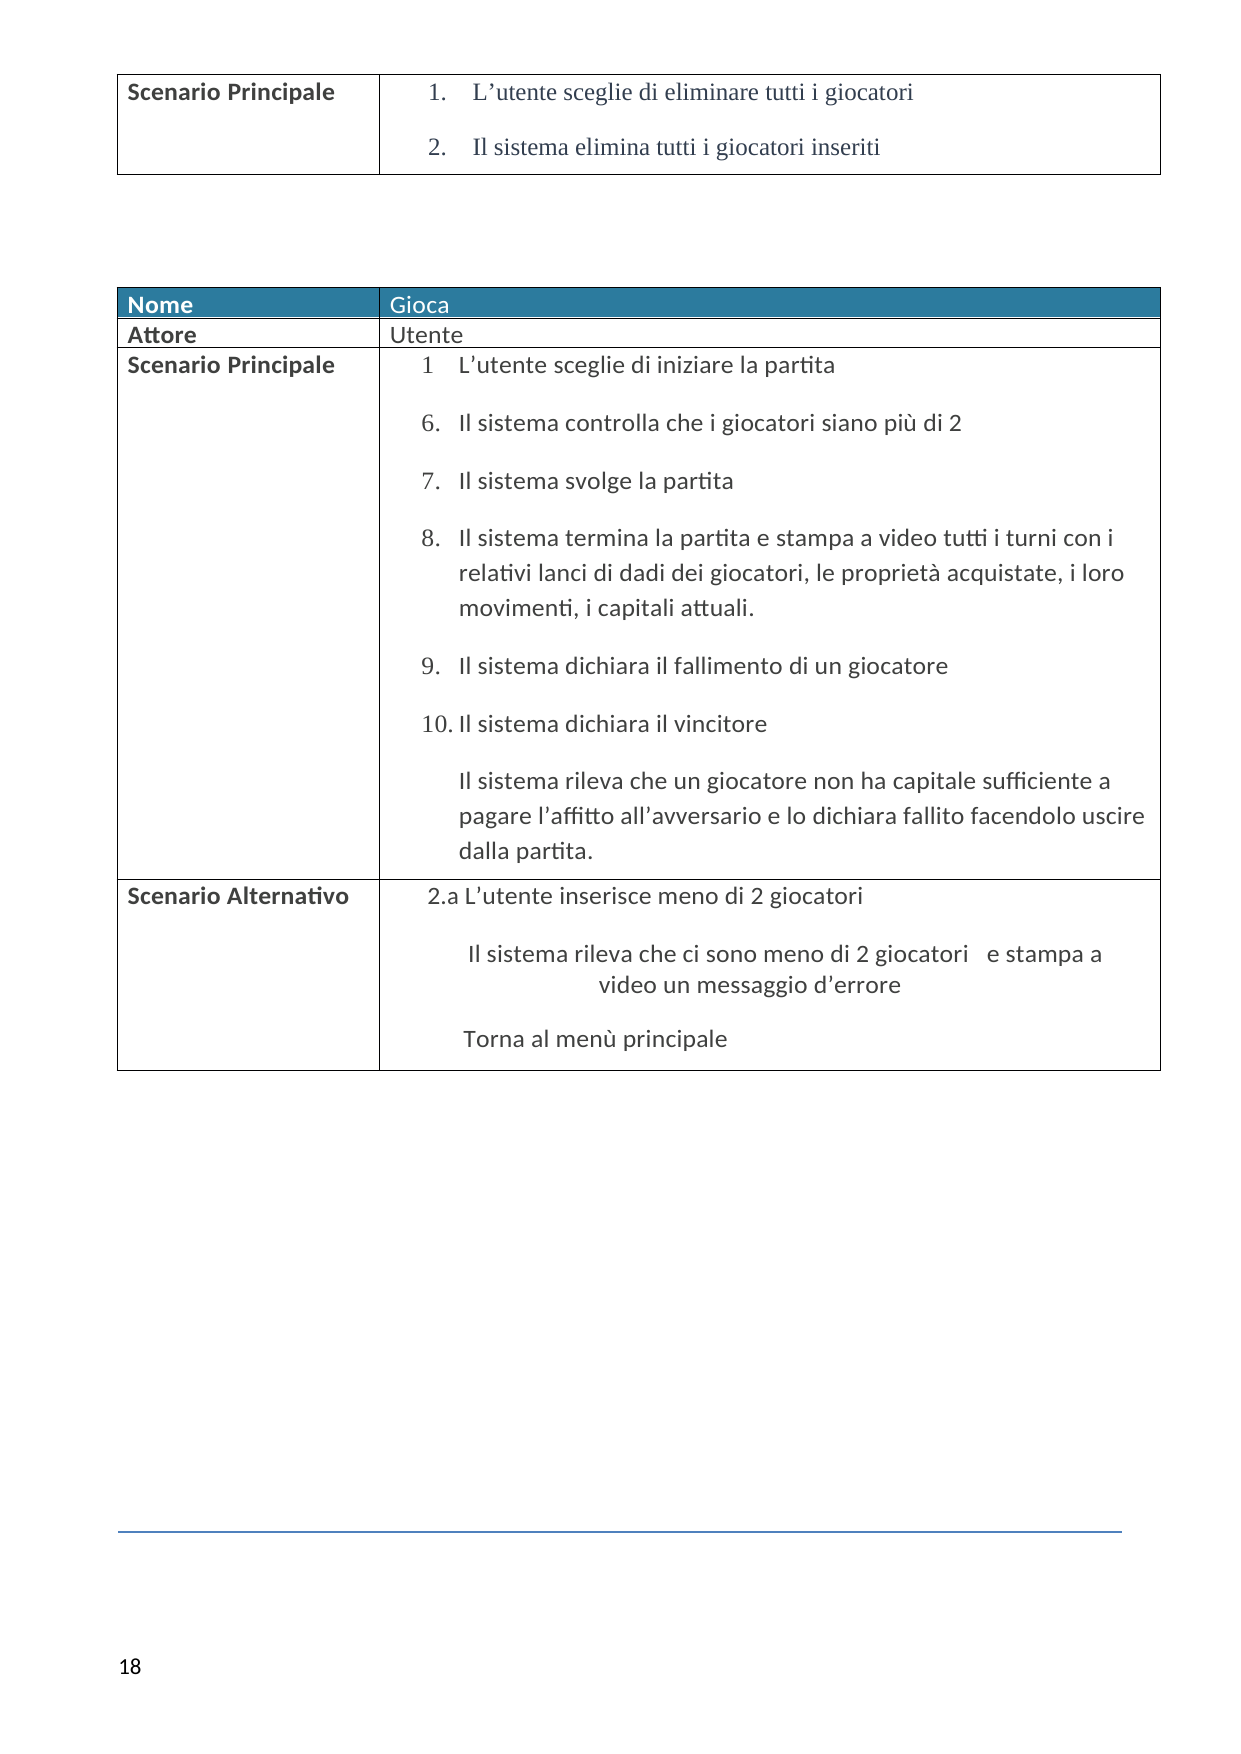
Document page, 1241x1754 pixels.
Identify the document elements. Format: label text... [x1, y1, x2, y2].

table_cell Scenario Principale [118, 75, 379, 174]
table_cell Utente [380, 319, 1160, 347]
table_cell L’utente sceglie di eliminare tutti i giocatori Il sistema elimina tutti i giocatori inseriti [380, 75, 1160, 174]
table_cell Scenario Principale [118, 348, 379, 878]
table_header Gioca [380, 288, 1160, 317]
table_cell 2.a L’utente inserisce meno di 2 giocatori Il sistema rileva che ci sono meno di 2 giocatori e stampa a video un messaggio d’errore Torna al menù principale [380, 880, 1160, 1070]
table_cell Attore [118, 319, 379, 347]
table_cell Scenario Alternativo [118, 880, 379, 1070]
table_cell L’utente sceglie di iniziare la partita Il sistema controlla che i giocatori siano più di 2 Il sistema svolge la partita Il sistema termina la partita e stampa a video tutti i turni con i relativi lanci di dadi dei giocatori, le proprietà acquistate, i loro movimenti, i capitali attuali. Il sistema dichiara il fallimento di un giocatore Il sistema dichiara il vincitore Il sistema rileva che un giocatore non ha capitale sufficiente a pagare l’affitto all’avversario e lo dichiara fallito facendolo uscire dalla partita. [380, 348, 1160, 878]
table_header Nome [118, 288, 379, 317]
